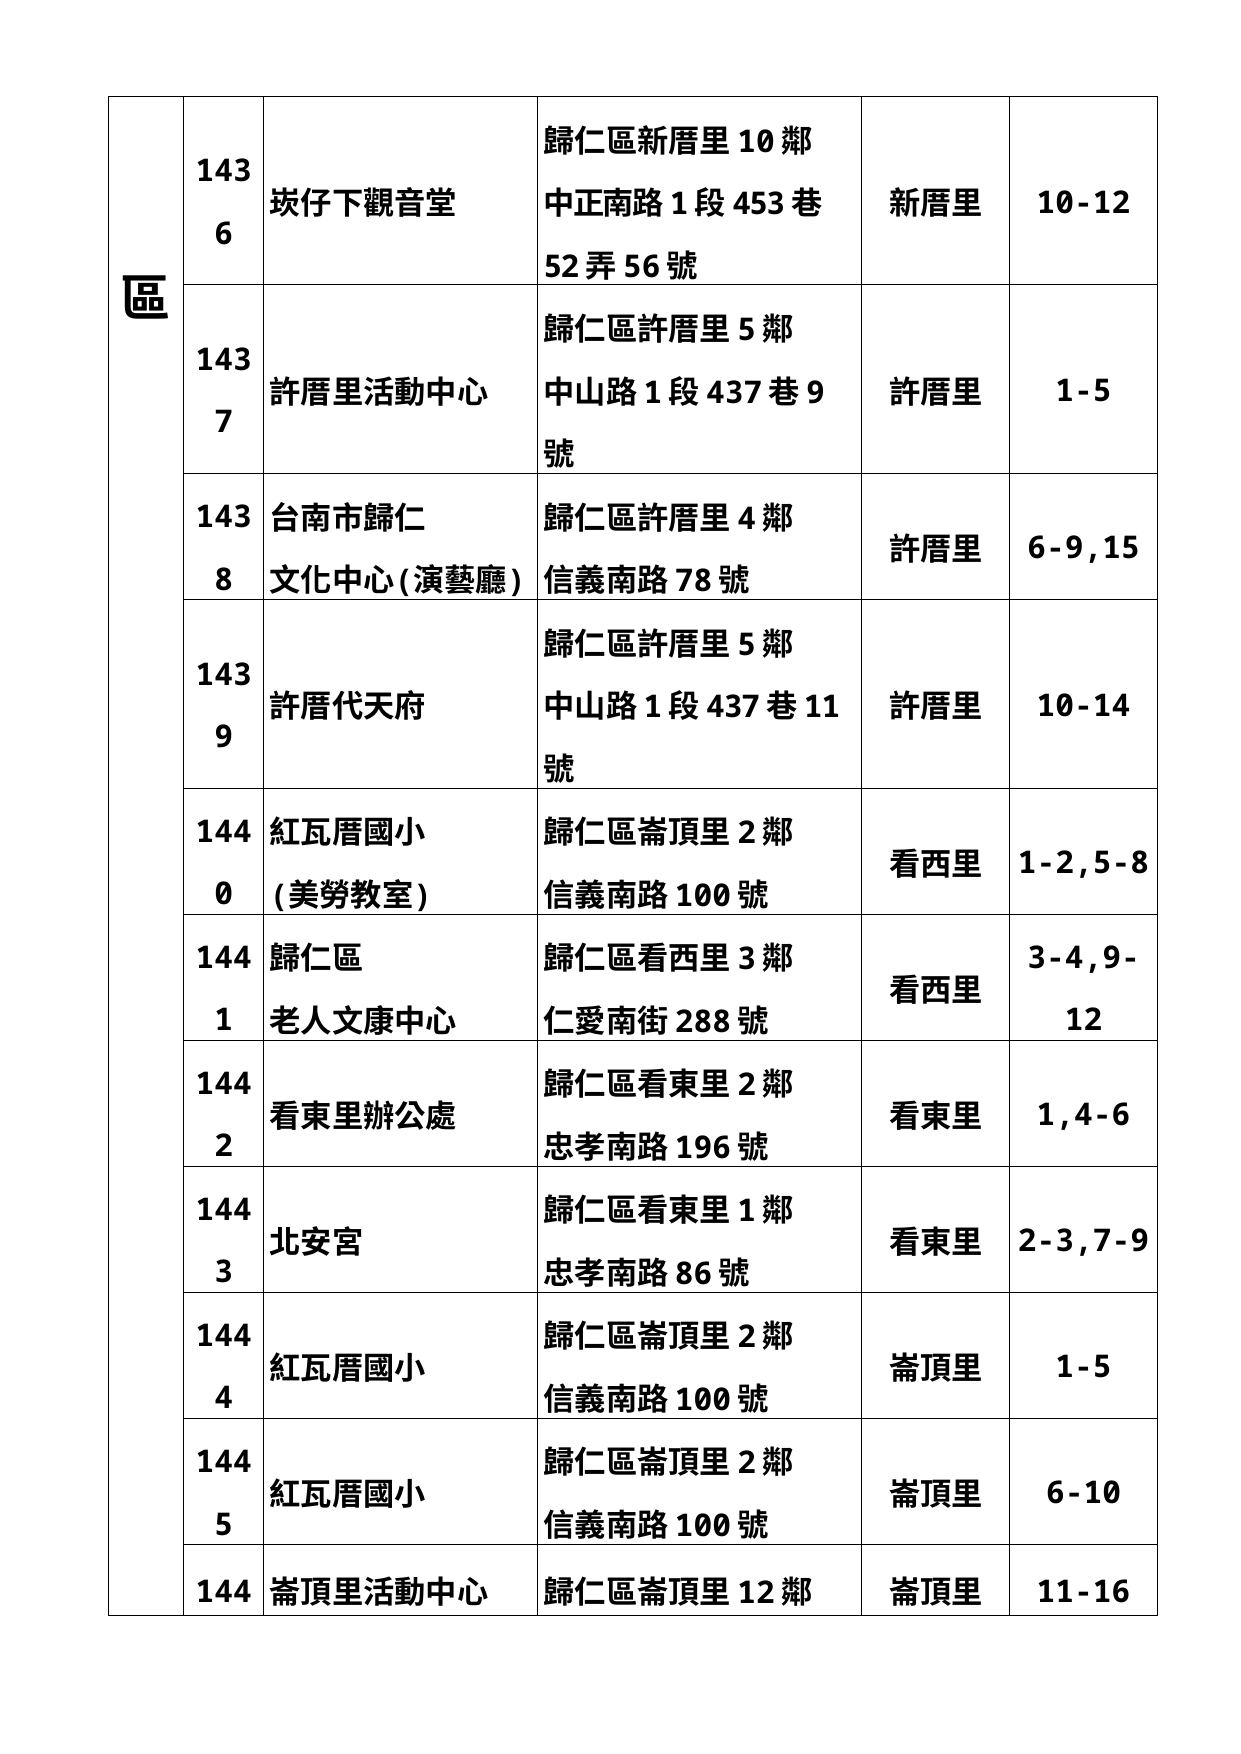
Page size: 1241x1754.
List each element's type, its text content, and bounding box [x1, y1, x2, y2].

table_cell 歸仁區崙頂里2鄰 信義南路100號 [538, 1419, 861, 1544]
table_cell 北安宮 [264, 1167, 537, 1292]
table_cell 1-5 [1010, 1293, 1157, 1418]
table_cell 6-10 [1010, 1419, 1157, 1544]
table_cell 紅瓦厝國小 [264, 1419, 537, 1544]
table_cell 新厝里 [862, 97, 1009, 284]
table_cell 1442 [184, 1041, 263, 1166]
table_cell 1-5 [1010, 285, 1157, 473]
table_cell 1439 [184, 600, 263, 787]
table_cell 1444 [184, 1293, 263, 1418]
table_cell 1-2,5-8 [1010, 789, 1157, 913]
table_cell 1441 [184, 915, 263, 1039]
table_cell 144 [184, 1545, 263, 1614]
table_cell 崙頂里 [862, 1293, 1009, 1418]
table_cell 台南市歸仁 文化中心(演藝廳) [264, 474, 537, 599]
table_cell 歸仁區看東里2鄰 忠孝南路196號 [538, 1041, 861, 1166]
table_cell 許厝里 [862, 474, 1009, 599]
table_cell 1,4-6 [1010, 1041, 1157, 1166]
table_cell 11-16 [1010, 1545, 1157, 1614]
table_cell 歸仁區許厝里4鄰 信義南路78號 [538, 474, 861, 599]
table_cell 紅瓦厝國小 [264, 1293, 537, 1418]
table_cell 1438 [184, 474, 263, 599]
table_cell 歸仁區 老人文康中心 [264, 915, 537, 1039]
table_cell 崁仔下觀音堂 [264, 97, 537, 284]
table_cell 1445 [184, 1419, 263, 1544]
table_cell 許厝里 [862, 600, 1009, 787]
table_cell 歸仁區崙頂里2鄰 信義南路100號 [538, 1293, 861, 1418]
table_cell 歸仁區看西里3鄰 仁愛南街288號 [538, 915, 861, 1039]
table_cell 歸仁區崙頂里2鄰 信義南路100號 [538, 789, 861, 913]
table_cell 1436 [184, 97, 263, 284]
table_cell 歸仁區許厝里5鄰 中山路1段437巷9號 [538, 285, 861, 473]
table_cell 1440 [184, 789, 263, 913]
table_cell 歸仁區崙頂里12鄰 [538, 1545, 861, 1614]
table_cell 歸仁區看東里1鄰 忠孝南路86號 [538, 1167, 861, 1292]
table_cell 看東里 [862, 1167, 1009, 1292]
table_cell 崙頂里 [862, 1419, 1009, 1544]
table_cell 看西里 [862, 915, 1009, 1039]
table_cell 2-3,7-9 [1010, 1167, 1157, 1292]
table_cell 1437 [184, 285, 263, 473]
table_cell 歸仁區許厝里5鄰 中山路1段437巷11號 [538, 600, 861, 787]
table_cell 歸仁區新厝里10鄰 中正南路1段453巷52弄56號 [538, 97, 861, 284]
table_cell 1443 [184, 1167, 263, 1292]
table_cell 10-14 [1010, 600, 1157, 787]
table_cell 看西里 [862, 789, 1009, 913]
table_cell 區 [109, 97, 183, 1614]
table_cell 3-4,9-12 [1010, 915, 1157, 1039]
table_cell 許厝里活動中心 [264, 285, 537, 473]
table_cell 10-12 [1010, 97, 1157, 284]
table_cell 崙頂里活動中心 [264, 1545, 537, 1614]
table_cell 許厝里 [862, 285, 1009, 473]
table_cell 6-9,15 [1010, 474, 1157, 599]
table_cell 許厝代天府 [264, 600, 537, 787]
table_cell 紅瓦厝國小 (美勞教室) [264, 789, 537, 913]
table_cell 看東里辦公處 [264, 1041, 537, 1166]
table_cell 看東里 [862, 1041, 1009, 1166]
table_cell 崙頂里 [862, 1545, 1009, 1614]
